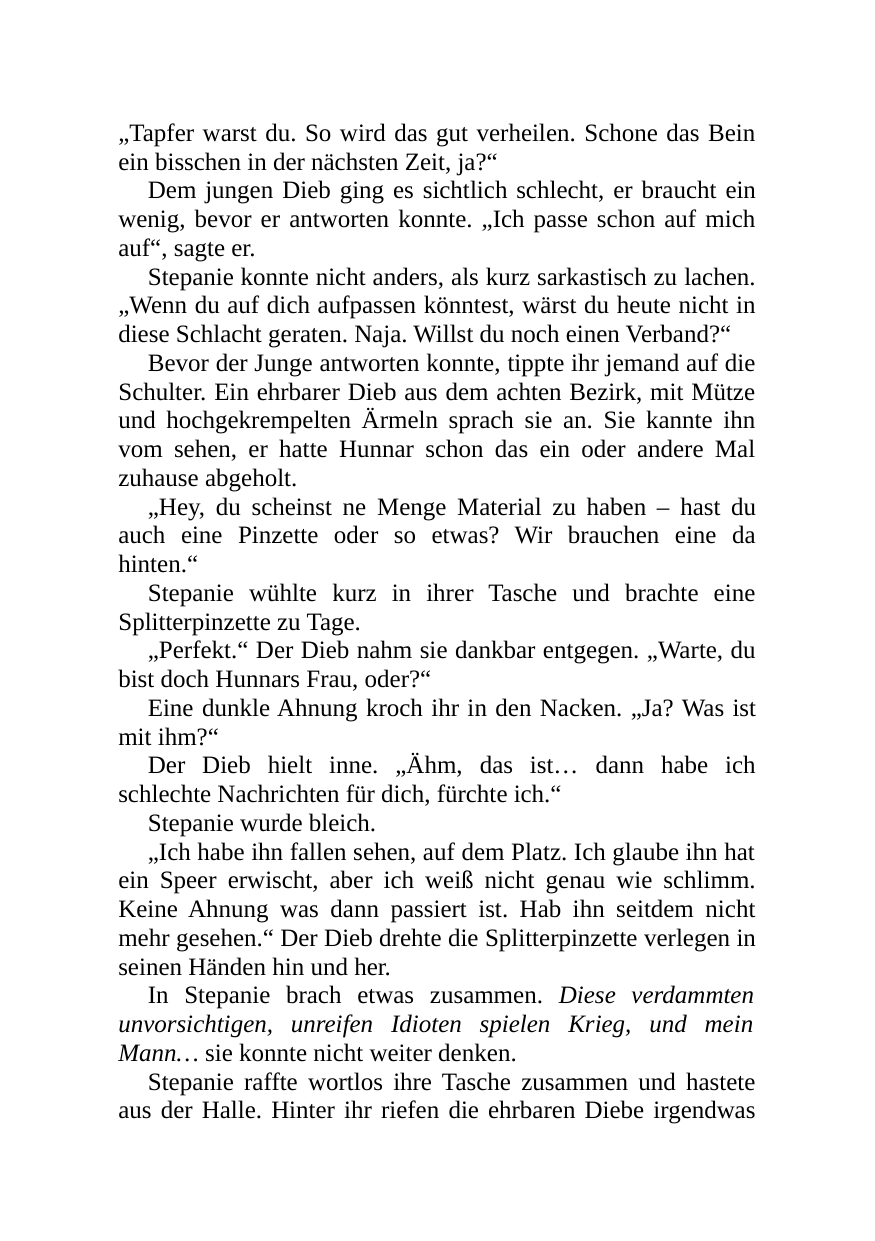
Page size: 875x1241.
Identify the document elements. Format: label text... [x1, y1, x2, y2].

text „Hey, du scheinst ne Menge Material zu haben – hast du auch eine Pinzette oder so etwas? Wir brauchen eine da hinten.“ [118, 492, 756, 578]
text Stepanie raffte wortlos ihre Tasche zusammen und hastete aus der Halle. Hinter ihr riefen die ehrbaren Diebe irgendwas [118, 1067, 756, 1124]
text Stepanie wühlte kurz in ihrer Tasche und brachte eine Splitterpinzette zu Tage. [118, 578, 756, 636]
text Der Dieb hielt inne. „Ähm, das ist… dann habe ich schlechte Nachrichten für dich, fürchte ich.“ [118, 751, 756, 808]
text Stepanie konnte nicht anders, als kurz sarkastisch zu lachen. „Wenn du auf dich aufpassen könntest, wärst du heute nicht in diese Schlacht geraten. Naja. Willst du noch einen Verband?“ [118, 262, 756, 348]
text Eine dunkle Ahnung kroch ihr in den Nacken. „Ja? Was ist mit ihm?“ [118, 693, 756, 751]
text „Ich habe ihn fallen sehen, auf dem Platz. Ich glaube ihn hat ein Speer erwischt, aber ich weiß nicht genau wie schlimm. Keine Ahnung was dann passiert ist. Hab ihn seitdem nicht mehr gesehen.“ Der Dieb drehte die Splitterpinzette verlegen in seinen Händen hin und her. [118, 837, 756, 981]
text „Tapfer warst du. So wird das gut verheilen. Schone das Bein ein bisschen in der nächsten Zeit, ja?“ [118, 118, 756, 176]
text Stepanie wurde bleich. [118, 808, 756, 837]
text Dem jungen Dieb ging es sichtlich schlecht, er braucht ein wenig, bevor er antworten konnte. „Ich passe schon auf mich auf“, sagte er. [118, 176, 756, 262]
text „Perfekt.“ Der Dieb nahm sie dankbar entgegen. „Warte, du bist doch Hunnars Frau, oder?“ [118, 636, 756, 693]
text Bevor der Junge antworten konnte, tippte ihr jemand auf die Schulter. Ein ehrbarer Dieb aus dem achten Bezirk, mit Mütze und hochgekrempelten Ärmeln sprach sie an. Sie kannte ihn vom sehen, er hatte Hunnar schon das ein oder andere Mal zuhause abgeholt. [118, 348, 756, 492]
text In Stepanie brach etwas zusammen. Diese verdammten unvorsichtigen, unreifen Idioten spielen Krieg, und mein Mann… sie konnte nicht weiter denken. [118, 981, 756, 1067]
